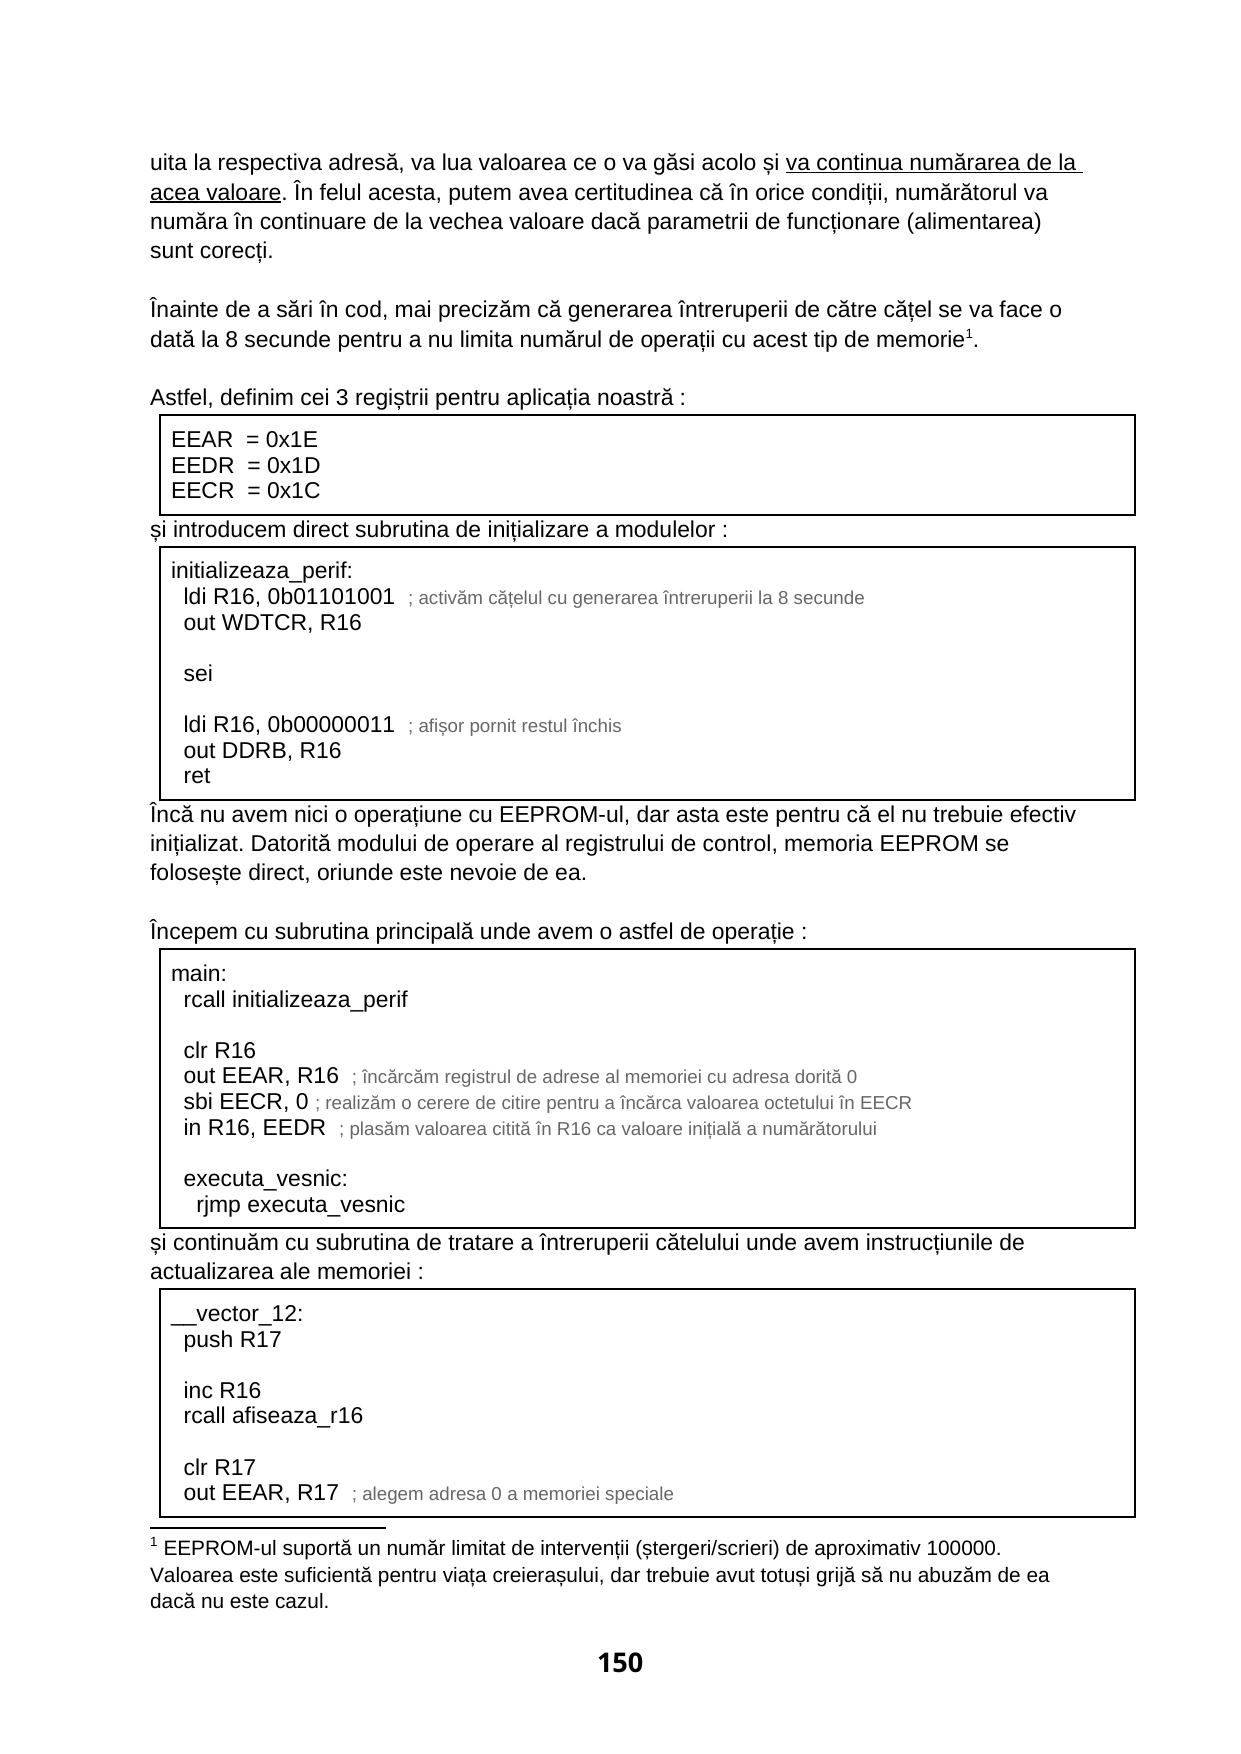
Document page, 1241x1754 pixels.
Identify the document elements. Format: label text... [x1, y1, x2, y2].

table_header main: rcall initializeaza_perif clr R16 out EEAR, R16 ; încărcăm registrul de adrese al memoriei cu adresa dorită 0 sbi EECR, 0 ; realizăm o cerere de citire pentru a încărca valoarea octetului în EECR in R16, EEDR ; plasăm valoarea citită în R16 ca valoare inițială a numărătorului executa_vesnic: rjmp executa_vesnic [161, 950, 1134, 1227]
text și continuăm cu subrutina de tratare a întreruperii cătelului unde avem instrucțiunile de actualizarea ale memoriei : [150, 1229, 1090, 1284]
text Înainte de a sări în cod, mai precizăm că generarea întreruperii de către cățel se va face o dată la 8 secunde pentru a nu limita numărul de operații cu acest tip de memorie. [150, 297, 1090, 352]
text Încă nu avem nici o operațiune cu EEPROM-ul, dar asta este pentru că el nu trebuie efectiv inițializat. Datorită modului de operare al registrului de control, memoria EEPROM se folosește direct, oriunde este nevoie de ea. [150, 801, 1090, 886]
text EEPROM-ul suportă un număr limitat de intervenții (ștergeri/scrieri) de aproximativ 100000. Valoarea este suficientă pentru viața creierașului, dar trebuie avut totuși grijă să nu abuzăm de ea dacă nu este cazul. [150, 1534, 1090, 1613]
table_header EEAR = 0x1E EEDR = 0x1D EECR = 0x1C [161, 416, 1134, 514]
text și introducem direct subrutina de inițializare a modulelor : [150, 516, 1090, 542]
text Astfel, definim cei 3 regiștrii pentru aplicația noastră : [150, 385, 1090, 411]
table_header initializeaza_perif: ldi R16, 0b01101001 ; activăm cățelul cu generarea întreruperii la 8 secunde out WDTCR, R16 sei ldi R16, 0b00000011 ; afișor pornit restul închis out DDRB, R16 ret [161, 548, 1134, 799]
text uita la respectiva adresă, va lua valoarea ce o va găsi acolo și va continua numărarea de la acea valoare. În felul acesta, putem avea certitudinea că în orice condiții, numărătorul va număra în continuare de la vechea valoare dacă parametrii de funcționare (alimentarea) sunt corecți. [150, 150, 1090, 264]
table_header __vector_12: push R17 inc R16 rcall afiseaza_r16 clr R17 out EEAR, R17 ; alegem adresa 0 a memoriei speciale [161, 1290, 1134, 1516]
text Începem cu subrutina principală unde avem o astfel de operație : [150, 919, 1090, 944]
